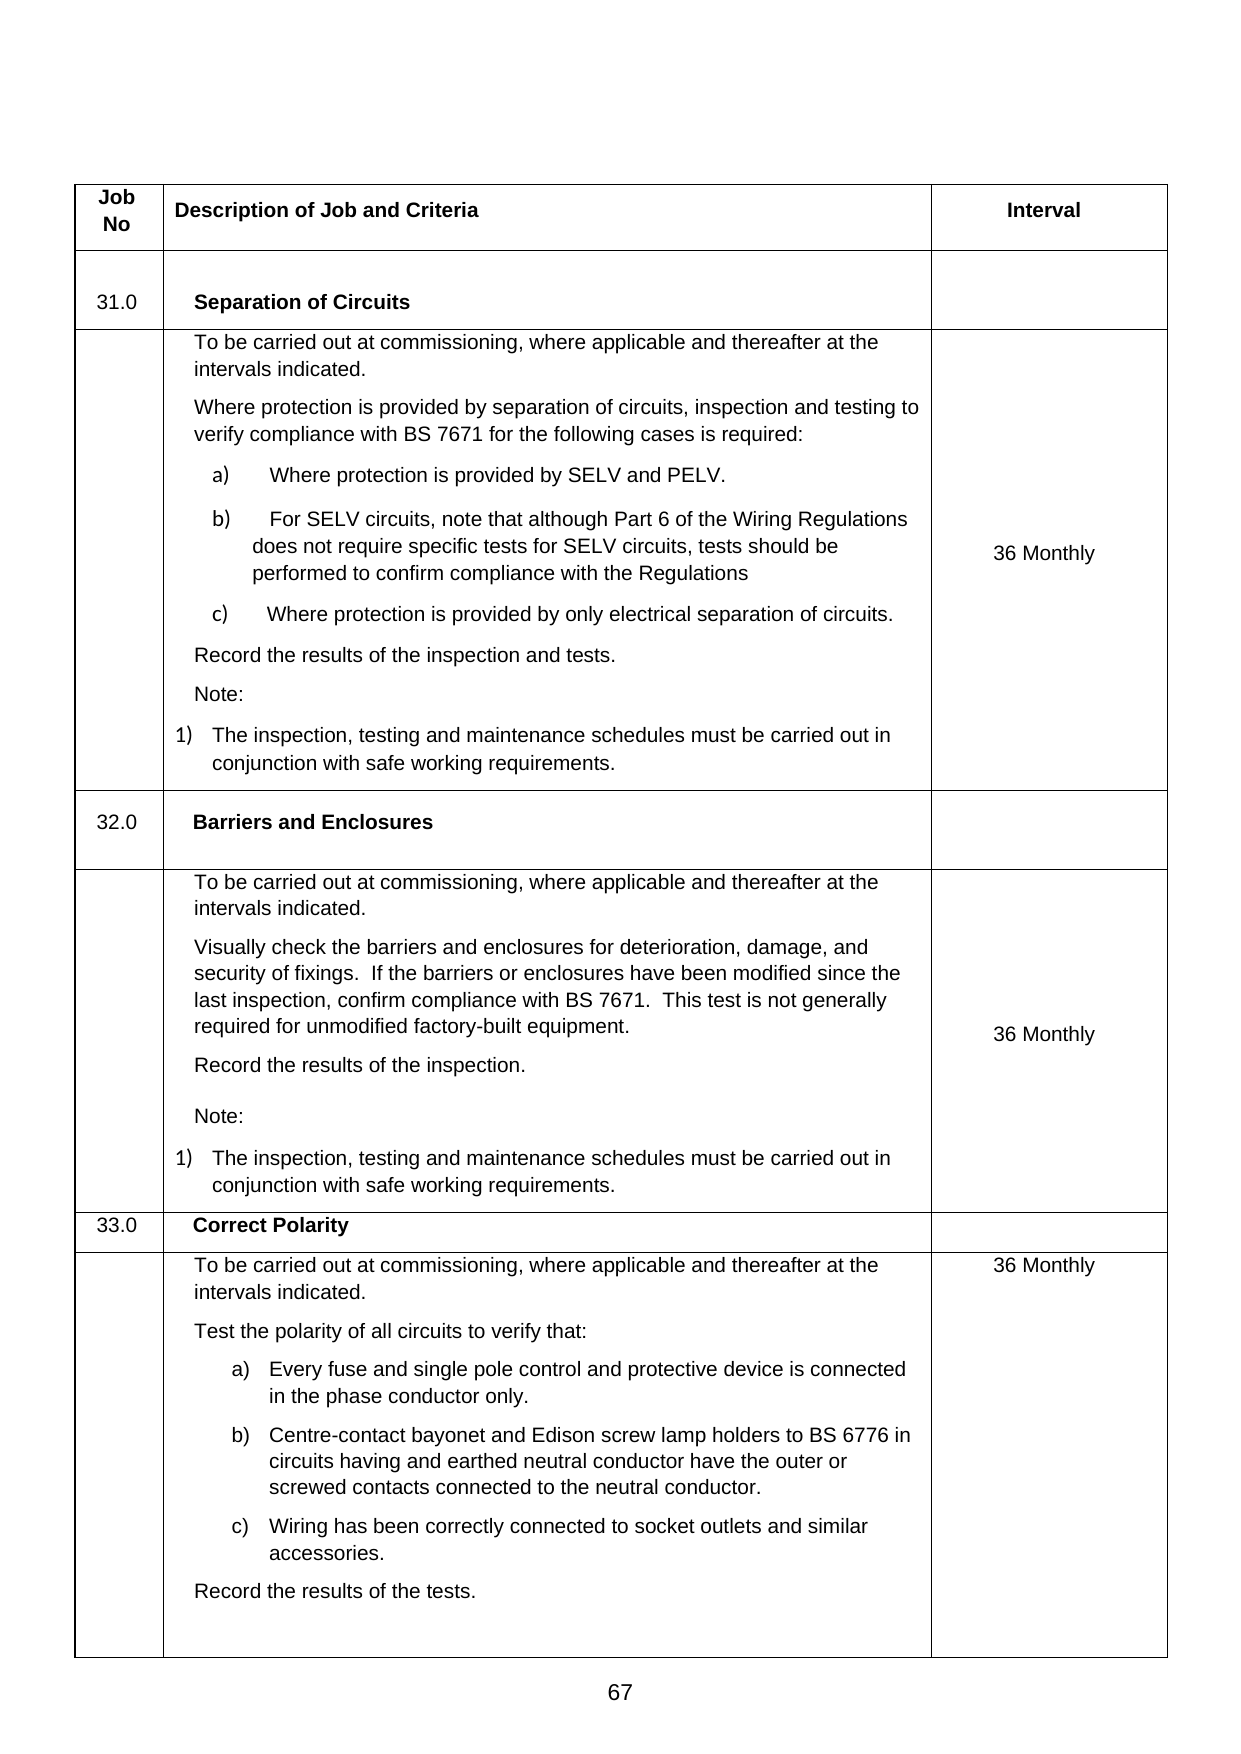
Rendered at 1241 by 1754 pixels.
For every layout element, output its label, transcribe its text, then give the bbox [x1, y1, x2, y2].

table_header Description of Job and Criteria [164, 185, 931, 250]
table_cell 33.0 [76, 1213, 163, 1252]
table_cell 31.0 [76, 251, 163, 329]
table_cell [932, 1213, 1167, 1252]
table_cell [932, 791, 1167, 868]
table_cell To be carried out at commissioning, where applicable and thereafter at the intervals indicated. Test the polarity of all circuits to verify that: Every fuse and single pole control and protective device is connected in the phase conductor only. Centre-contact bayonet and Edison screw lamp holders to BS 6776 in circuits having and earthed neutral conductor have the outer or screwed contacts connected to the neutral conductor. Wiring has been correctly connected to socket outlets and similar accessories. Record the results of the tests. [164, 1253, 931, 1657]
table_cell 36 Monthly [932, 870, 1167, 1212]
table_cell Barriers and Enclosures [164, 791, 931, 868]
table_cell 32.0 [76, 791, 163, 868]
table_cell [76, 870, 163, 1212]
table_header Job No [76, 185, 163, 250]
table_header Interval [932, 185, 1167, 250]
table_cell Separation of Circuits [164, 251, 931, 329]
table_cell 36 Monthly [932, 1253, 1167, 1657]
table_cell [932, 251, 1167, 329]
table_cell To be carried out at commissioning, where applicable and thereafter at the intervals indicated. Where protection is provided by separation of circuits, inspection and testing to verify compliance with BS 7671 for the following cases is required: Where protection is provided by SELV and PELV. For SELV circuits, note that although Part 6 of the Wiring Regulations does not require specific tests for SELV circuits, tests should be performed to confirm compliance with the Regulations Where protection is provided by only electrical separation of circuits. Record the results of the inspection and tests. Note: The inspection, testing and maintenance schedules must be carried out in conjunction with safe working requirements. [164, 330, 931, 790]
table_cell 36 Monthly [932, 330, 1167, 790]
table_cell To be carried out at commissioning, where applicable and thereafter at the intervals indicated. Visually check the barriers and enclosures for deterioration, damage, and security of fixings. If the barriers or enclosures have been modified since the last inspection, confirm compliance with BS 7671. This test is not generally required for unmodified factory-built equipment. Record the results of the inspection. Note: The inspection, testing and maintenance schedules must be carried out in conjunction with safe working requirements. [164, 870, 931, 1212]
table_cell [76, 330, 163, 790]
table_cell Correct Polarity [164, 1213, 931, 1252]
table_cell [76, 1253, 163, 1657]
